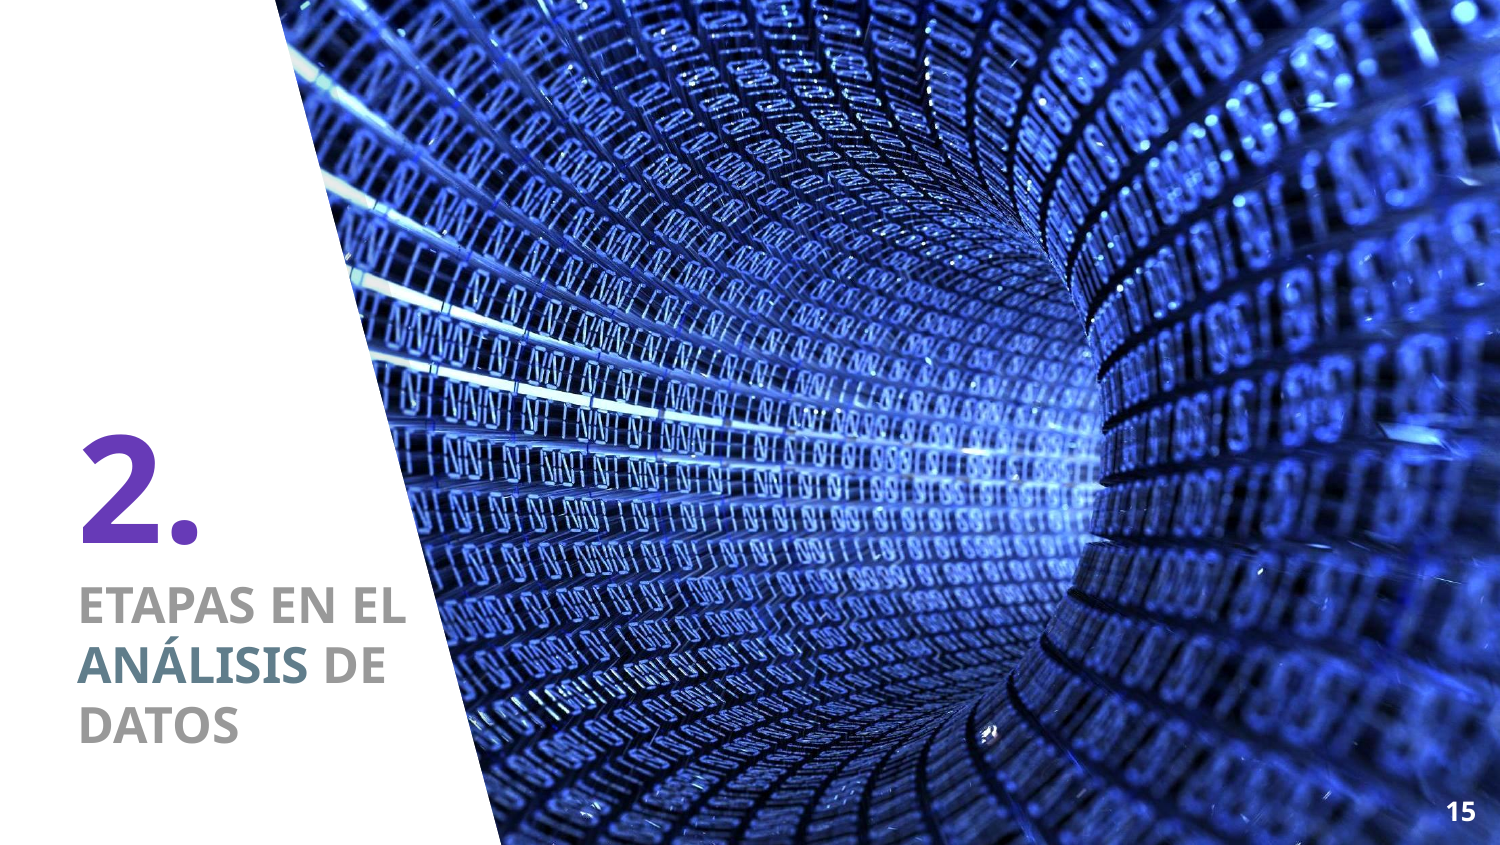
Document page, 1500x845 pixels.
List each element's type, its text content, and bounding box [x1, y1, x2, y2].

picture [276, 0, 1500, 845]
slide_number 21 [1401, 779, 1492, 845]
title 2. ETAPAS EN EL ANÁLISIS DE DATOS [62, 459, 451, 769]
